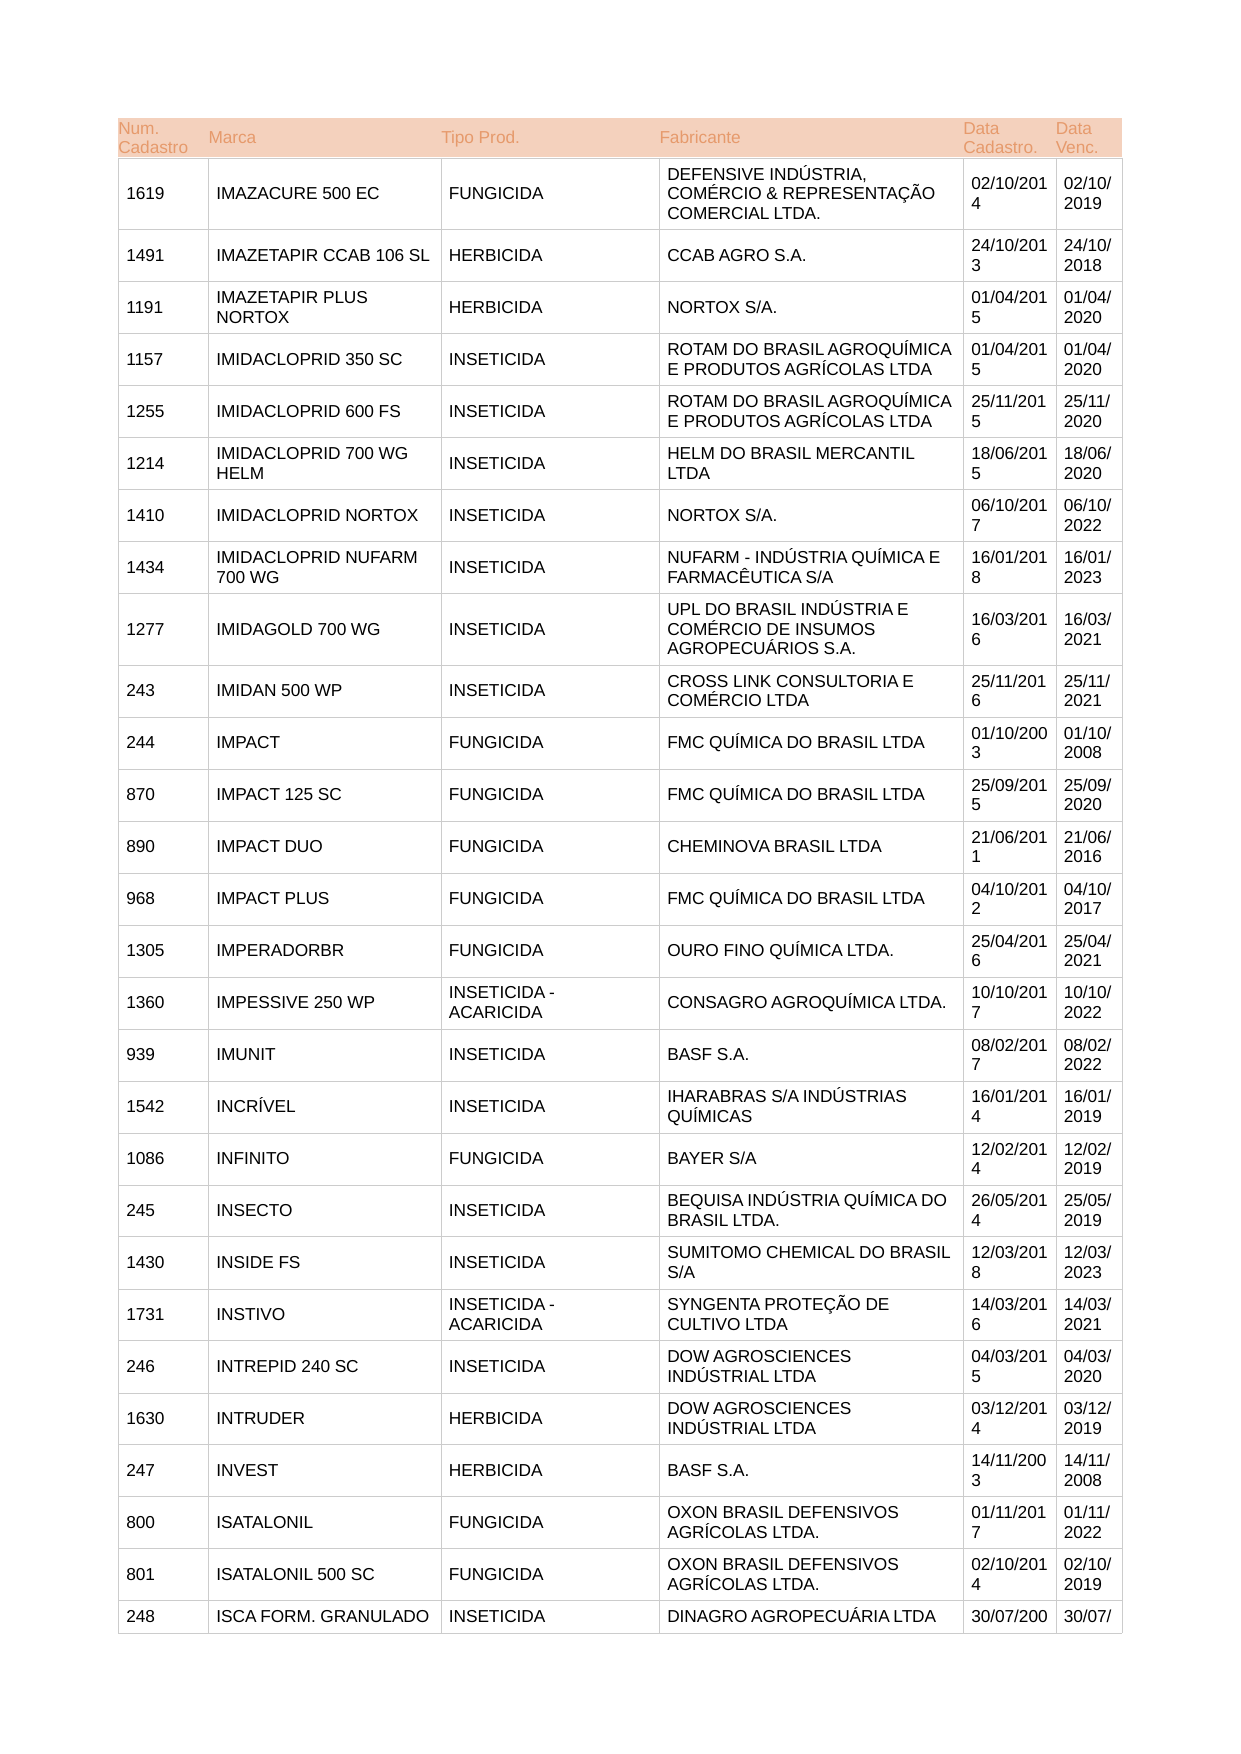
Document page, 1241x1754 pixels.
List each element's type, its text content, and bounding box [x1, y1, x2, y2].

table_cell 14/11/2008 [1057, 1445, 1122, 1496]
table_cell 02/10/2019 [1057, 159, 1122, 229]
table_cell 14/03/2021 [1057, 1290, 1122, 1340]
table_cell 01/04/2015 [964, 282, 1056, 333]
table_cell CONSAGRO AGROQUÍMICA LTDA. [660, 978, 963, 1028]
table_cell HERBICIDA [442, 282, 659, 333]
table_cell INVEST [209, 1445, 441, 1496]
table_cell 06/10/2022 [1057, 490, 1122, 541]
table_cell IMIDACLOPRID NORTOX [209, 490, 441, 541]
table_cell INSETICIDA [442, 334, 659, 385]
table_cell ISATALONIL 500 SC [209, 1549, 441, 1600]
table_cell CHEMINOVA BRASIL LTDA [660, 822, 963, 873]
table_cell INFINITO [209, 1134, 441, 1184]
table_cell INSETICIDA - ACARICIDA [442, 978, 659, 1028]
table_cell IMIDACLOPRID 600 FS [209, 386, 441, 437]
table_cell 08/02/2017 [964, 1030, 1056, 1081]
table_cell 25/11/2020 [1057, 386, 1122, 437]
table_cell 25/11/2016 [964, 666, 1056, 717]
table_cell HERBICIDA [442, 1394, 659, 1444]
table_cell 01/11/2022 [1057, 1497, 1122, 1548]
table_cell 26/05/2014 [964, 1186, 1056, 1236]
table_cell 1277 [119, 594, 208, 665]
table_cell INSETICIDA [442, 438, 659, 489]
table_cell CROSS LINK CONSULTORIA E COMÉRCIO LTDA [660, 666, 963, 717]
table_cell 1430 [119, 1237, 208, 1288]
table_cell FUNGICIDA [442, 159, 659, 229]
table_cell 1305 [119, 926, 208, 977]
table_cell 04/10/2012 [964, 874, 1056, 924]
table_cell FUNGICIDA [442, 822, 659, 873]
table_cell 25/11/2015 [964, 386, 1056, 437]
table_cell FUNGICIDA [442, 770, 659, 821]
table_cell IMAZETAPIR PLUS NORTOX [209, 282, 441, 333]
table_cell INCRÍVEL [209, 1082, 441, 1132]
table_cell FUNGICIDA [442, 926, 659, 977]
table_cell DEFENSIVE INDÚSTRIA, COMÉRCIO & REPRESENTAÇÃO COMERCIAL LTDA. [660, 159, 963, 229]
table_cell 01/04/2020 [1057, 334, 1122, 385]
table_cell 01/04/2015 [964, 334, 1056, 385]
table_cell 14/11/2003 [964, 1445, 1056, 1496]
table_cell INTRUDER [209, 1394, 441, 1444]
table_cell 21/06/2011 [964, 822, 1056, 873]
table_cell 16/01/2014 [964, 1082, 1056, 1132]
table_cell ROTAM DO BRASIL AGROQUÍMICA E PRODUTOS AGRÍCOLAS LTDA [660, 386, 963, 437]
table_cell INSETICIDA [442, 1082, 659, 1132]
table_cell IMPACT PLUS [209, 874, 441, 924]
table_cell INSECTO [209, 1186, 441, 1236]
table_cell 30/07/200 [964, 1601, 1056, 1633]
table_cell 16/01/2019 [1057, 1082, 1122, 1132]
table_cell FMC QUÍMICA DO BRASIL LTDA [660, 718, 963, 769]
table_cell 25/11/2021 [1057, 666, 1122, 717]
table_cell 06/10/2017 [964, 490, 1056, 541]
table_cell INSTIVO [209, 1290, 441, 1340]
table_cell 25/05/2019 [1057, 1186, 1122, 1236]
table_cell CCAB AGRO S.A. [660, 230, 963, 281]
table_cell OURO FINO QUÍMICA LTDA. [660, 926, 963, 977]
table_cell 21/06/2016 [1057, 822, 1122, 873]
table_cell BASF S.A. [660, 1030, 963, 1081]
table_cell SYNGENTA PROTEÇÃO DE CULTIVO LTDA [660, 1290, 963, 1340]
table_cell OXON BRASIL DEFENSIVOS AGRÍCOLAS LTDA. [660, 1549, 963, 1600]
table_cell 03/12/2019 [1057, 1394, 1122, 1444]
table_cell 03/12/2014 [964, 1394, 1056, 1444]
table_cell FUNGICIDA [442, 1497, 659, 1548]
table_cell 1086 [119, 1134, 208, 1184]
table_cell 1619 [119, 159, 208, 229]
table_header Data Venc. [1056, 118, 1122, 157]
table_cell 12/03/2018 [964, 1237, 1056, 1288]
table_cell 1542 [119, 1082, 208, 1132]
table_cell 01/10/2008 [1057, 718, 1122, 769]
table_cell OXON BRASIL DEFENSIVOS AGRÍCOLAS LTDA. [660, 1497, 963, 1548]
table_cell INSETICIDA [442, 666, 659, 717]
table_cell HERBICIDA [442, 230, 659, 281]
table_cell 24/10/2018 [1057, 230, 1122, 281]
table_cell HERBICIDA [442, 1445, 659, 1496]
table_cell IMIDAN 500 WP [209, 666, 441, 717]
table_header Data Cadastro. [963, 118, 1056, 157]
table_cell 244 [119, 718, 208, 769]
table_cell 02/10/2019 [1057, 1549, 1122, 1600]
table_cell IMPERADORBR [209, 926, 441, 977]
table_cell FUNGICIDA [442, 1134, 659, 1184]
table_cell 243 [119, 666, 208, 717]
table_cell INSETICIDA [442, 1186, 659, 1236]
table_cell FUNGICIDA [442, 718, 659, 769]
table_cell 10/10/2022 [1057, 978, 1122, 1028]
table_header Num. Cadastro [118, 118, 208, 157]
table_cell INSETICIDA [442, 1601, 659, 1633]
table_cell IMPACT 125 SC [209, 770, 441, 821]
table_cell ISCA FORM. GRANULADO [209, 1601, 441, 1633]
table_cell ISATALONIL [209, 1497, 441, 1548]
table_cell IHARABRAS S/A INDÚSTRIAS QUÍMICAS [660, 1082, 963, 1132]
table_cell INSETICIDA [442, 594, 659, 665]
table_cell 1630 [119, 1394, 208, 1444]
table_cell IMUNIT [209, 1030, 441, 1081]
table_cell INSIDE FS [209, 1237, 441, 1288]
table_cell 25/04/2021 [1057, 926, 1122, 977]
table_cell 12/02/2014 [964, 1134, 1056, 1184]
table_cell BASF S.A. [660, 1445, 963, 1496]
table_cell 800 [119, 1497, 208, 1548]
table_cell INSETICIDA - ACARICIDA [442, 1290, 659, 1340]
table_cell IMAZACURE 500 EC [209, 159, 441, 229]
table_cell 14/03/2016 [964, 1290, 1056, 1340]
table_cell 1491 [119, 230, 208, 281]
table_cell HELM DO BRASIL MERCANTIL LTDA [660, 438, 963, 489]
table_cell 1214 [119, 438, 208, 489]
table_header Fabricante [659, 118, 963, 157]
table_cell 248 [119, 1601, 208, 1633]
table_cell IMIDAGOLD 700 WG [209, 594, 441, 665]
table_cell 16/01/2023 [1057, 542, 1122, 593]
table_cell 24/10/2013 [964, 230, 1056, 281]
table_cell IMPESSIVE 250 WP [209, 978, 441, 1028]
table_cell IMIDACLOPRID NUFARM 700 WG [209, 542, 441, 593]
table_header Marca [208, 118, 441, 157]
table_cell 245 [119, 1186, 208, 1236]
table_cell 12/03/2023 [1057, 1237, 1122, 1288]
table_cell NUFARM - INDÚSTRIA QUÍMICA E FARMACÊUTICA S/A [660, 542, 963, 593]
table_cell INSETICIDA [442, 386, 659, 437]
table_cell INSETICIDA [442, 1341, 659, 1392]
table_cell 01/10/2003 [964, 718, 1056, 769]
table_cell 1191 [119, 282, 208, 333]
table_cell 968 [119, 874, 208, 924]
table_cell INTREPID 240 SC [209, 1341, 441, 1392]
table_cell 10/10/2017 [964, 978, 1056, 1028]
table_cell 08/02/2022 [1057, 1030, 1122, 1081]
table_cell 01/11/2017 [964, 1497, 1056, 1548]
table_cell FMC QUÍMICA DO BRASIL LTDA [660, 874, 963, 924]
table_cell 25/04/2016 [964, 926, 1056, 977]
table_cell 02/10/2014 [964, 1549, 1056, 1600]
table_cell NORTOX S/A. [660, 282, 963, 333]
table_cell IMIDACLOPRID 700 WG HELM [209, 438, 441, 489]
table_cell 02/10/2014 [964, 159, 1056, 229]
table_cell BEQUISA INDÚSTRIA QUÍMICA DO BRASIL LTDA. [660, 1186, 963, 1236]
table_cell 939 [119, 1030, 208, 1081]
table_cell 870 [119, 770, 208, 821]
table_cell FUNGICIDA [442, 874, 659, 924]
table_cell IMPACT [209, 718, 441, 769]
table_cell 1410 [119, 490, 208, 541]
table_cell 04/03/2015 [964, 1341, 1056, 1392]
table_cell 04/03/2020 [1057, 1341, 1122, 1392]
table_header Tipo Prod. [441, 118, 659, 157]
table_cell 01/04/2020 [1057, 282, 1122, 333]
table_cell 25/09/2015 [964, 770, 1056, 821]
table_cell SUMITOMO CHEMICAL DO BRASIL S/A [660, 1237, 963, 1288]
table_cell IMIDACLOPRID 350 SC [209, 334, 441, 385]
table_cell ROTAM DO BRASIL AGROQUÍMICA E PRODUTOS AGRÍCOLAS LTDA [660, 334, 963, 385]
table_cell IMAZETAPIR CCAB 106 SL [209, 230, 441, 281]
table_cell 16/03/2021 [1057, 594, 1122, 665]
table_cell 16/03/2016 [964, 594, 1056, 665]
table_cell 890 [119, 822, 208, 873]
table_cell FMC QUÍMICA DO BRASIL LTDA [660, 770, 963, 821]
table_cell BAYER S/A [660, 1134, 963, 1184]
table_cell NORTOX S/A. [660, 490, 963, 541]
table_cell IMPACT DUO [209, 822, 441, 873]
table_cell 12/02/2019 [1057, 1134, 1122, 1184]
table_cell INSETICIDA [442, 490, 659, 541]
table_cell 18/06/2020 [1057, 438, 1122, 489]
table_cell DOW AGROSCIENCES INDÚSTRIAL LTDA [660, 1394, 963, 1444]
table_cell 1157 [119, 334, 208, 385]
table_cell 16/01/2018 [964, 542, 1056, 593]
table_cell 247 [119, 1445, 208, 1496]
table_cell 246 [119, 1341, 208, 1392]
table_cell FUNGICIDA [442, 1549, 659, 1600]
table_cell DINAGRO AGROPECUÁRIA LTDA [660, 1601, 963, 1633]
table_cell 04/10/2017 [1057, 874, 1122, 924]
table_cell 1255 [119, 386, 208, 437]
table_cell INSETICIDA [442, 1237, 659, 1288]
table_cell 1731 [119, 1290, 208, 1340]
table_cell UPL DO BRASIL INDÚSTRIA E COMÉRCIO DE INSUMOS AGROPECUÁRIOS S.A. [660, 594, 963, 665]
table_cell DOW AGROSCIENCES INDÚSTRIAL LTDA [660, 1341, 963, 1392]
table_cell 801 [119, 1549, 208, 1600]
table_cell INSETICIDA [442, 542, 659, 593]
table_cell 1360 [119, 978, 208, 1028]
table_cell 1434 [119, 542, 208, 593]
table_cell INSETICIDA [442, 1030, 659, 1081]
table_cell 30/07/ [1057, 1601, 1122, 1633]
table_cell 25/09/2020 [1057, 770, 1122, 821]
table_cell 18/06/2015 [964, 438, 1056, 489]
